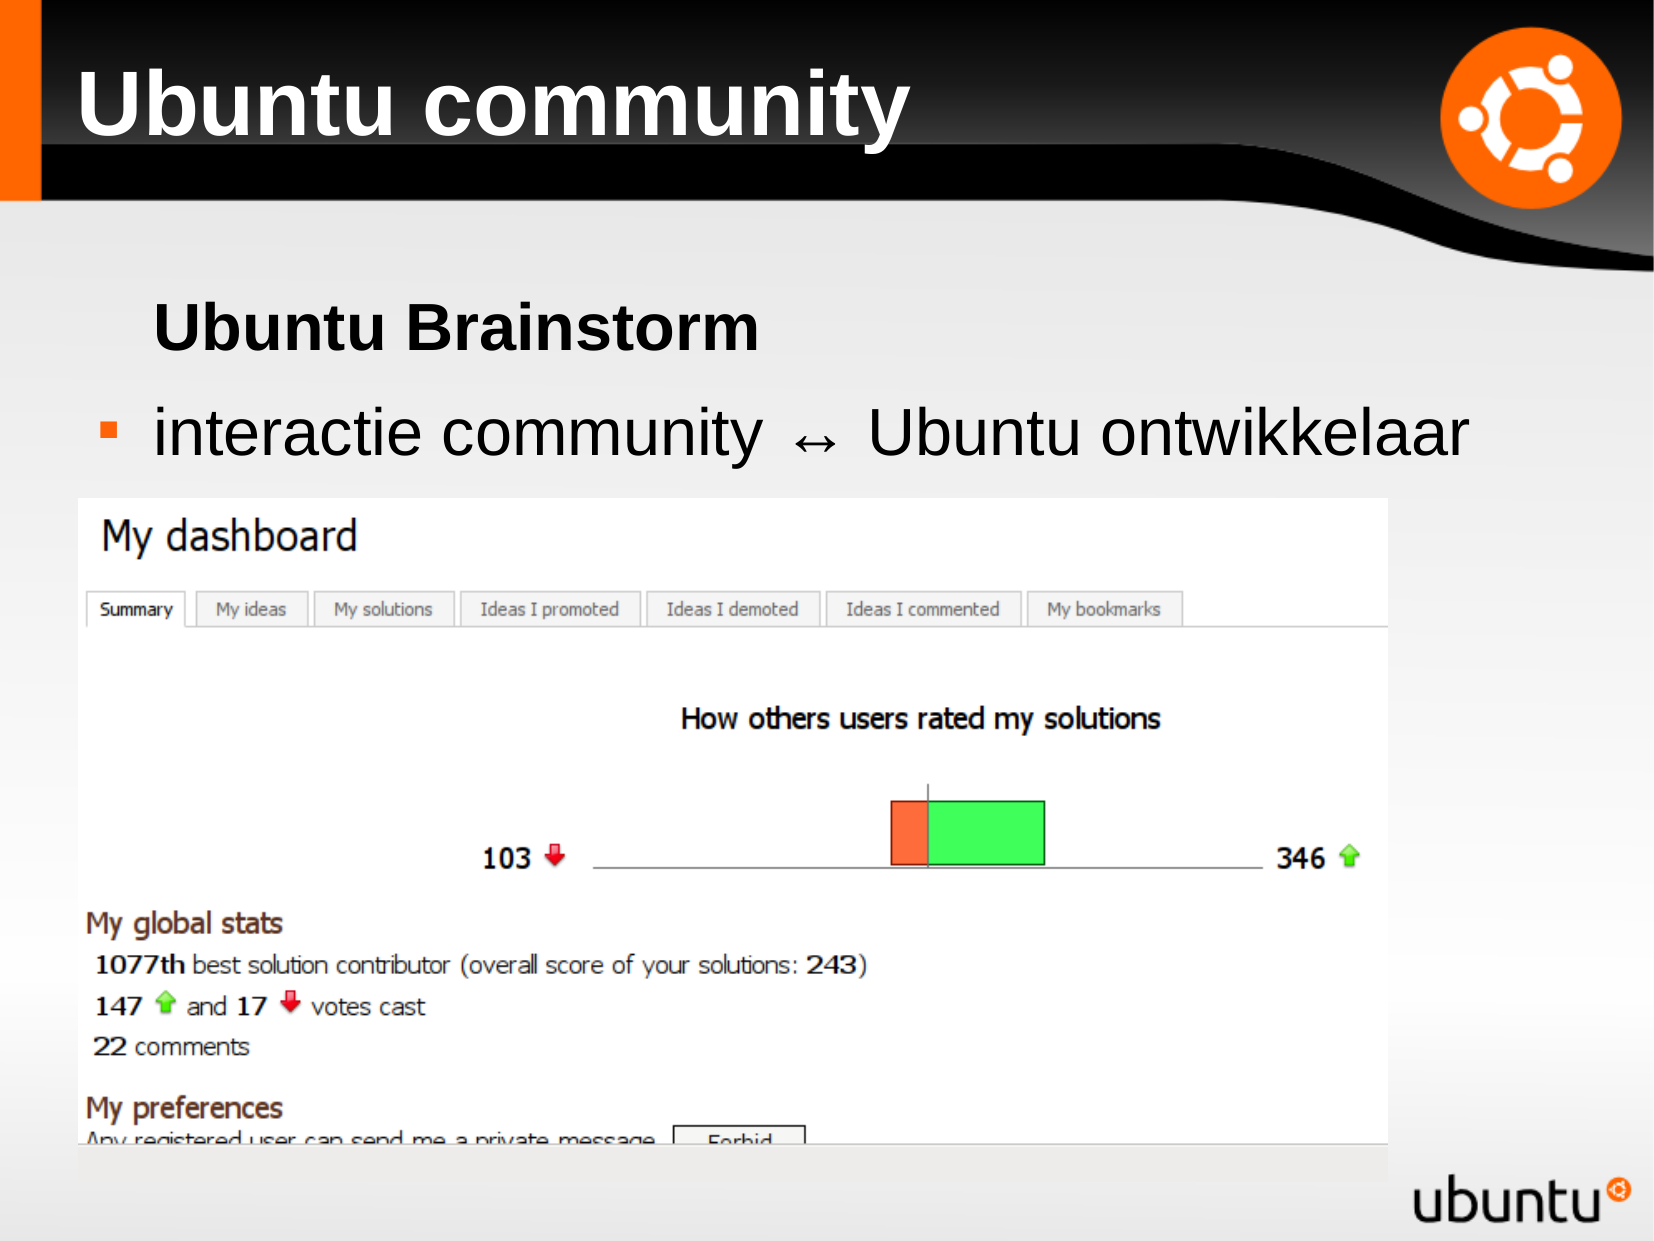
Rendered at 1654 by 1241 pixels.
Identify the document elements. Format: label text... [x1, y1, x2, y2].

list Ubuntu Brainstorm interactie community ↔ Ubuntu ontwikkelaar [82, 290, 1571, 1094]
title Ubuntu community [76, 7, 1565, 200]
picture [0, 0, 1654, 1241]
